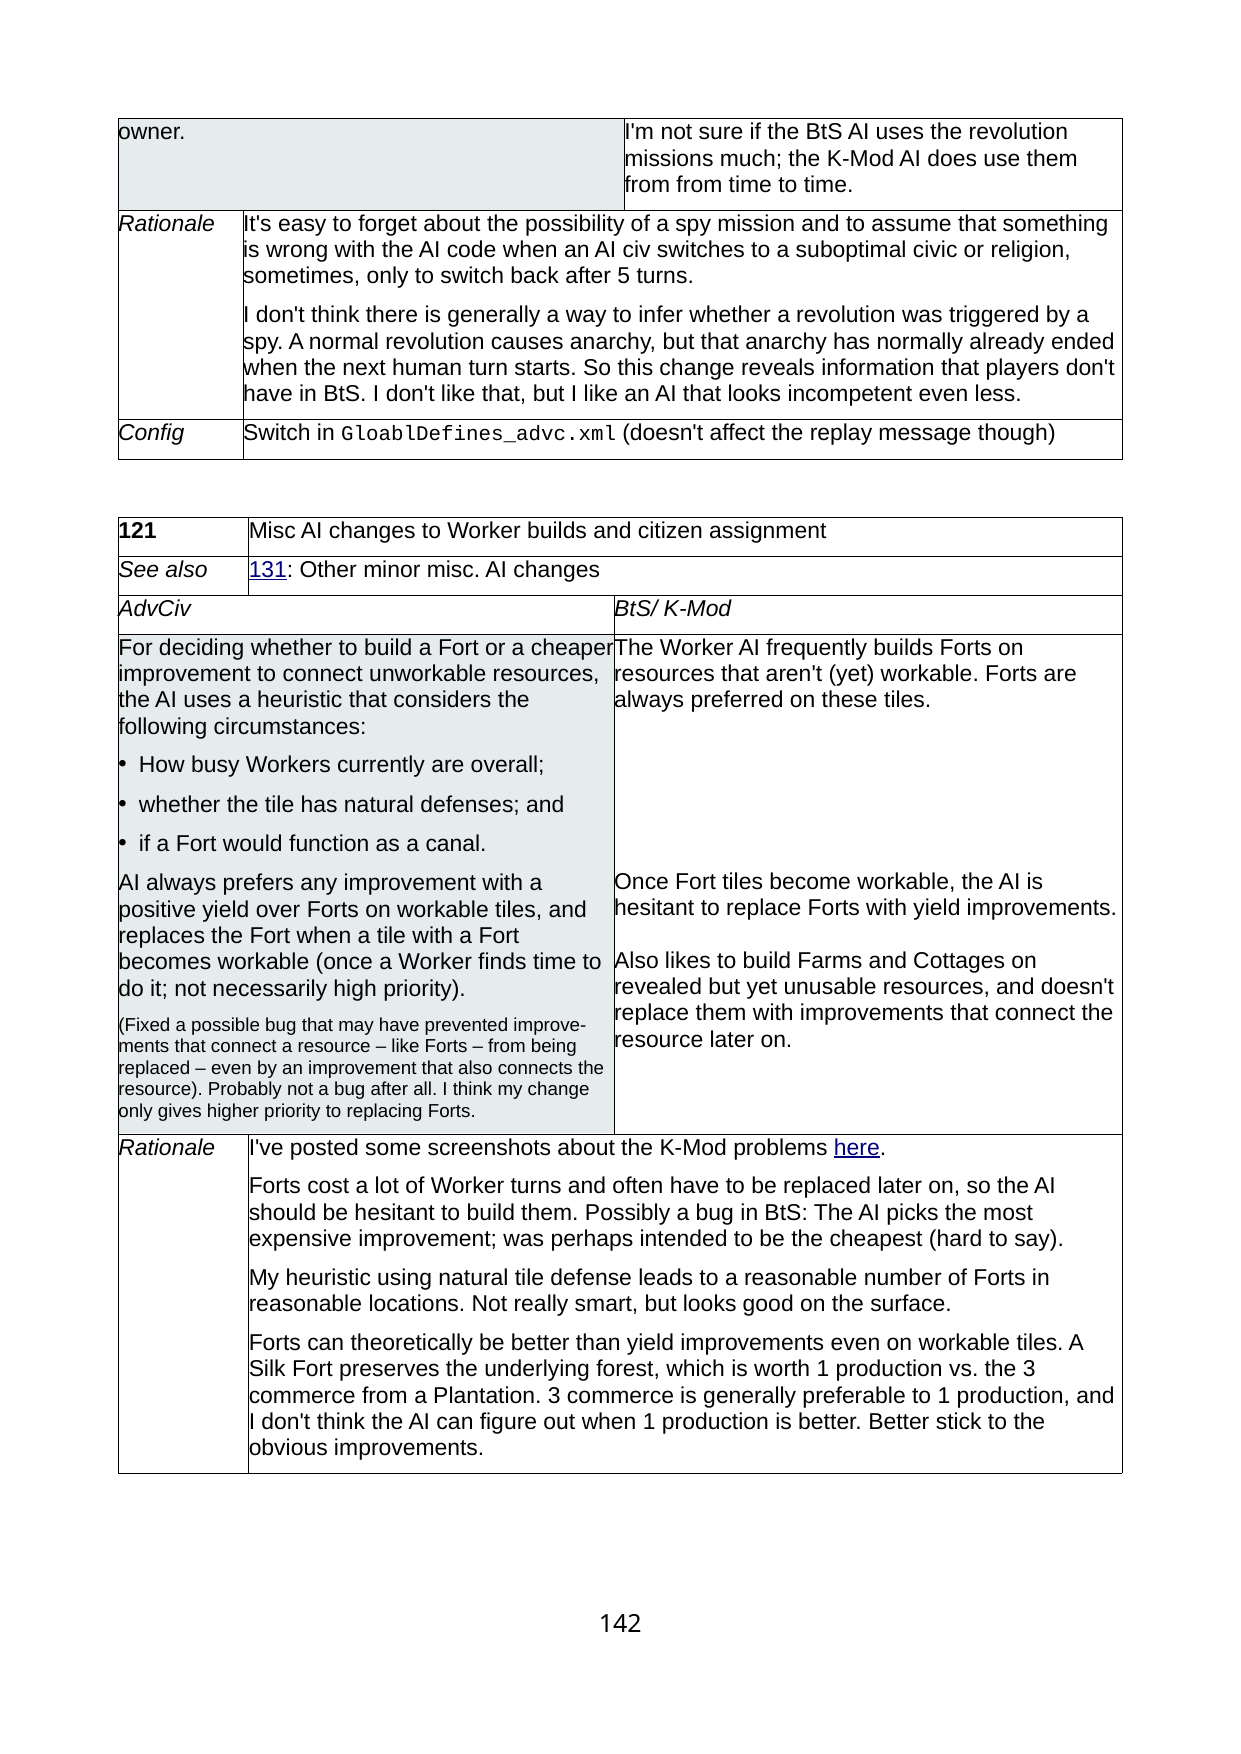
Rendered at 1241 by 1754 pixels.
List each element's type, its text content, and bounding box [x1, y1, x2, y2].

table_header Misc AI changes to Worker builds and citizen assignment [249, 518, 1122, 556]
table_cell 131: Other minor misc. AI changes [249, 557, 1122, 594]
table_cell For deciding whether to build a Fort or a cheaper improvement to connect unworkable resources, the AI uses a heuristic that considers the following circumstances: How busy Workers currently are overall; whether the tile has natural defenses; and if a Fort would function as a canal. AI always prefers any improvement with a positive yield over Forts on workable tiles, and replaces the Fort when a tile with a Fort becomes workable (once a Worker finds time to do it; not necessarily high priority). (Fixed a possible bug that may have prevented improve­ments that connect a resource – like Forts – from being replaced – even by an improvement that also connects the resource). Probably not a bug after all. I think my change only gives higher priority to replacing Forts. [119, 635, 614, 1133]
table_cell BtS/ K-Mod [615, 596, 1122, 633]
table_cell owner. [119, 119, 624, 210]
table_cell Rationale [119, 211, 243, 419]
table_cell Switch in GloablDefines_advc.xml (doesn't affect the replay message though) [244, 420, 1122, 459]
table_cell Rationale [119, 1135, 248, 1473]
table_cell The Worker AI frequently builds Forts on resources that aren't (yet) workable. Forts are always preferred on these tiles. Once Fort tiles become workable, the AI is hesitant to replace Forts with yield improvements. Also likes to build Farms and Cottages on revealed but yet unusable resources, and doesn't replace them with improvements that connect the resource later on. [615, 635, 1122, 1133]
table_header 121 [119, 518, 248, 556]
table_cell It's easy to forget about the possibility of a spy mission and to assume that something is wrong with the AI code when an AI civ switches to a suboptimal civic or religion, sometimes, only to switch back after 5 turns. I don't think there is generally a way to infer whether a revolution was triggered by a spy. A normal revolution causes anarchy, but that anarchy has normally already ended when the next human turn starts. So this change reveals information that players don't have in BtS. I don't like that, but I like an AI that looks incompetent even less. [244, 211, 1122, 419]
table_cell See also [119, 557, 248, 594]
table_cell Config [119, 420, 243, 459]
table_cell I've posted some screenshots about the K-Mod problems here. Forts cost a lot of Worker turns and often have to be replaced later on, so the AI should be hesitant to build them. Possibly a bug in BtS: The AI picks the most expensive improvement; was perhaps intended to be the cheapest (hard to say). My heuristic using natural tile defense leads to a reasonable number of Forts in reasonable locations. Not really smart, but looks good on the surface. Forts can theoretically be better than yield improvements even on workable tiles. A Silk Fort preserves the underlying forest, which is worth 1 production vs. the 3 commerce from a Plantation. 3 commerce is generally preferable to 1 production, and I don't think the AI can figure out when 1 production is better. Better stick to the obvious improvements. [249, 1135, 1122, 1473]
table_cell I'm not sure if the BtS AI uses the revolution missions much; the K-Mod AI does use them from from time to time. [625, 119, 1122, 210]
table_cell AdvCiv [119, 596, 614, 633]
